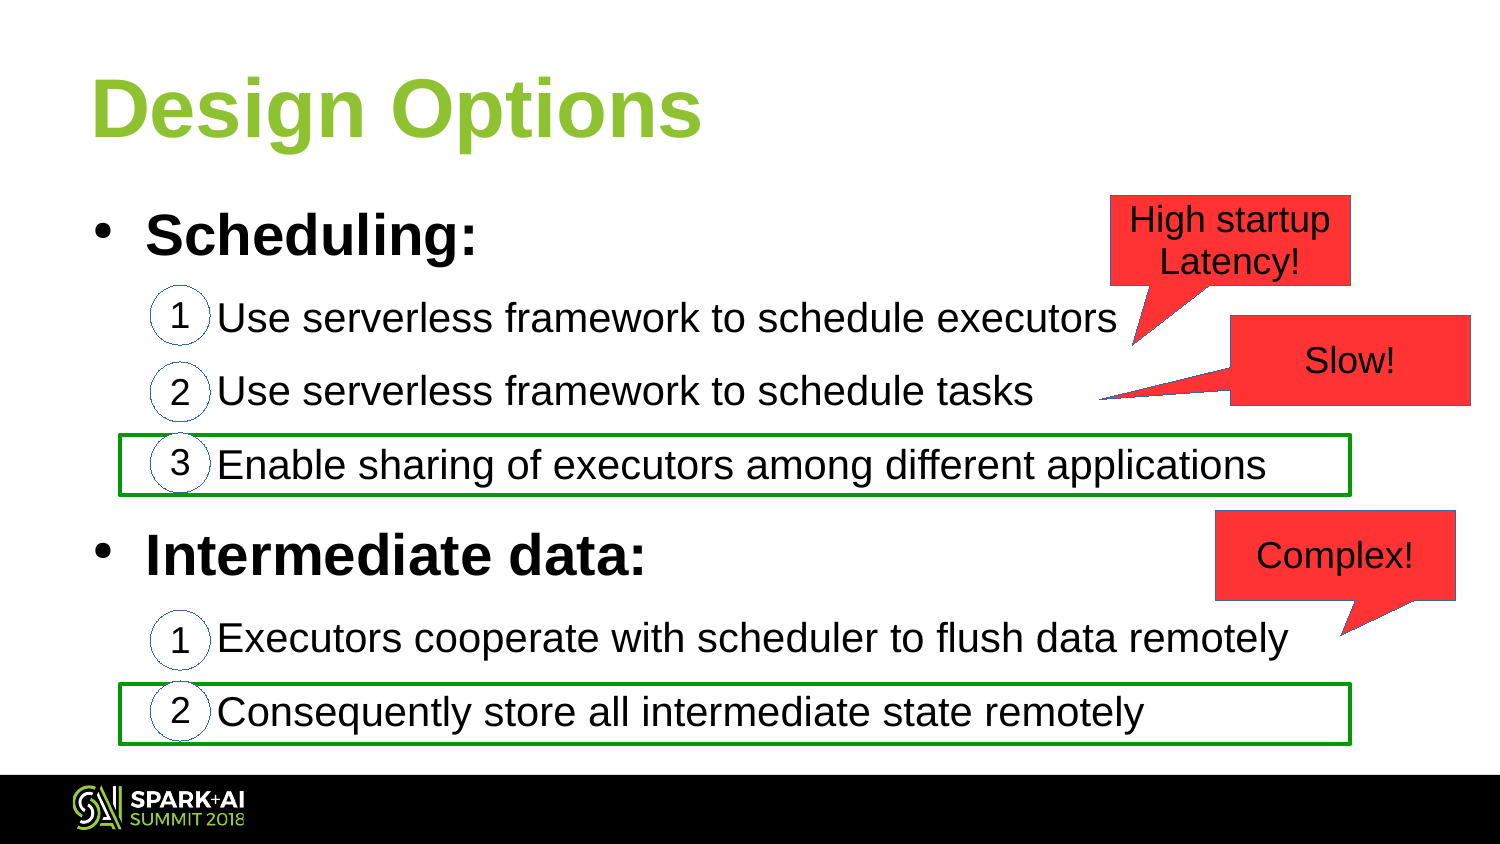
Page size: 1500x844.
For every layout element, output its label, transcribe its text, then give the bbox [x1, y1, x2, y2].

title Design Options [75, 33, 1426, 175]
text_box High startup Latency! [1110, 195, 1351, 346]
text_box Slow! [1099, 315, 1471, 406]
text_box 1 [150, 610, 211, 671]
text_box 1 [150, 285, 211, 346]
text_box 2 [150, 361, 211, 422]
text_box Complex! [1215, 510, 1456, 636]
text_box 2 [150, 680, 211, 742]
list Scheduling: Use serverless framework to schedule executors Use serverless framework to schedule tasks Enable sharing of executors among different applications Intermediate data: Executors cooperate with scheduler to flush data remotely Consequently store all intermediate state remotely [75, 196, 1425, 754]
text_box 3 [150, 432, 211, 493]
